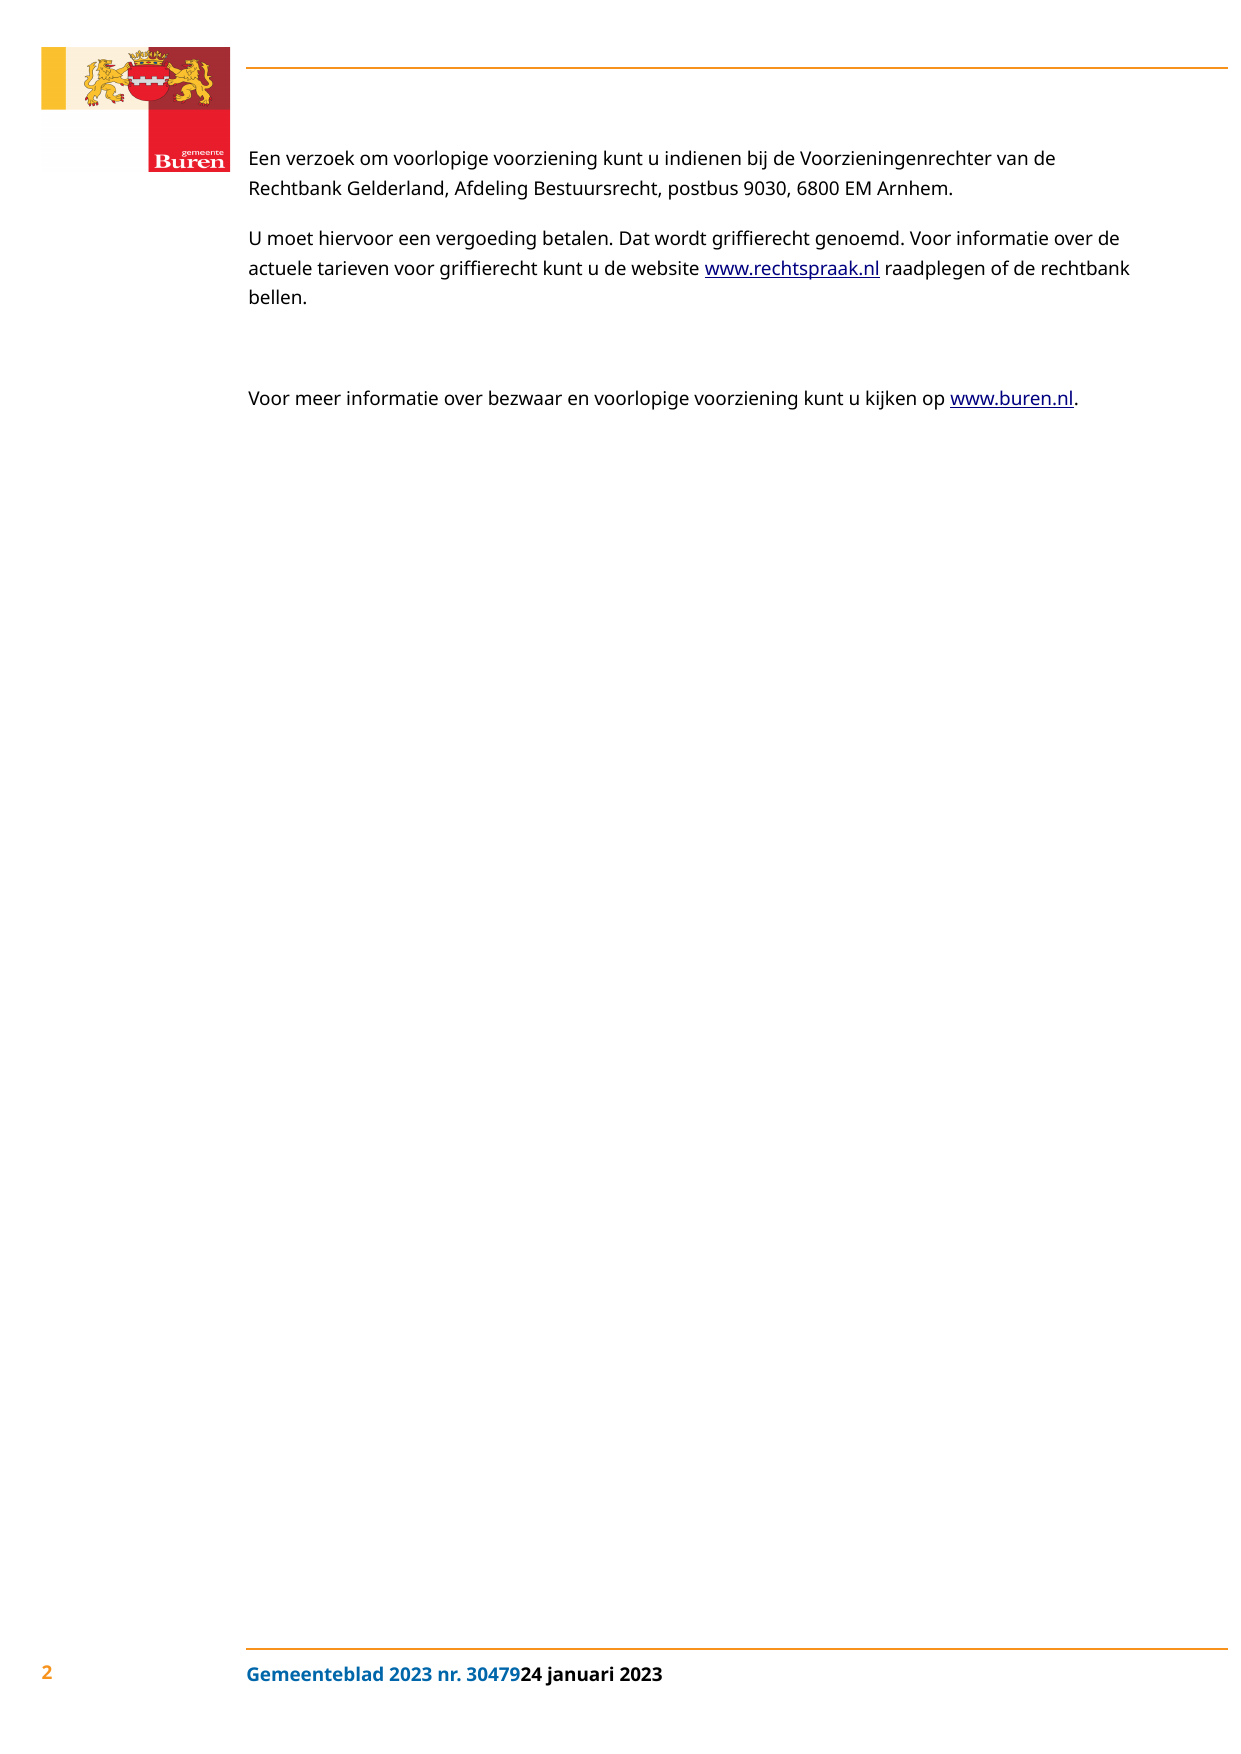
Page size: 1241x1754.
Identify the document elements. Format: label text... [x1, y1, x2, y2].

text U moet hiervoor een vergoeding betalen. Dat wordt griffierecht genoemd. Voor informatie over de actuele tarieven voor griffierecht kunt u de website www.rechtspraak.nl raadplegen of de rechtbank bellen. [248, 225, 1152, 310]
picture [41, 47, 231, 172]
text Een verzoek om voorlopige voorziening kunt u indienen bij de Voorzieningenrechter van de Rechtbank Gelderland, Afdeling Bestuursrecht, postbus 9030, 6800 EM Arnhem. [248, 145, 1152, 201]
text Voor meer informatie over bezwaar en voorlopige voorziening kunt u kijken op www.buren.nl. [248, 385, 1152, 411]
